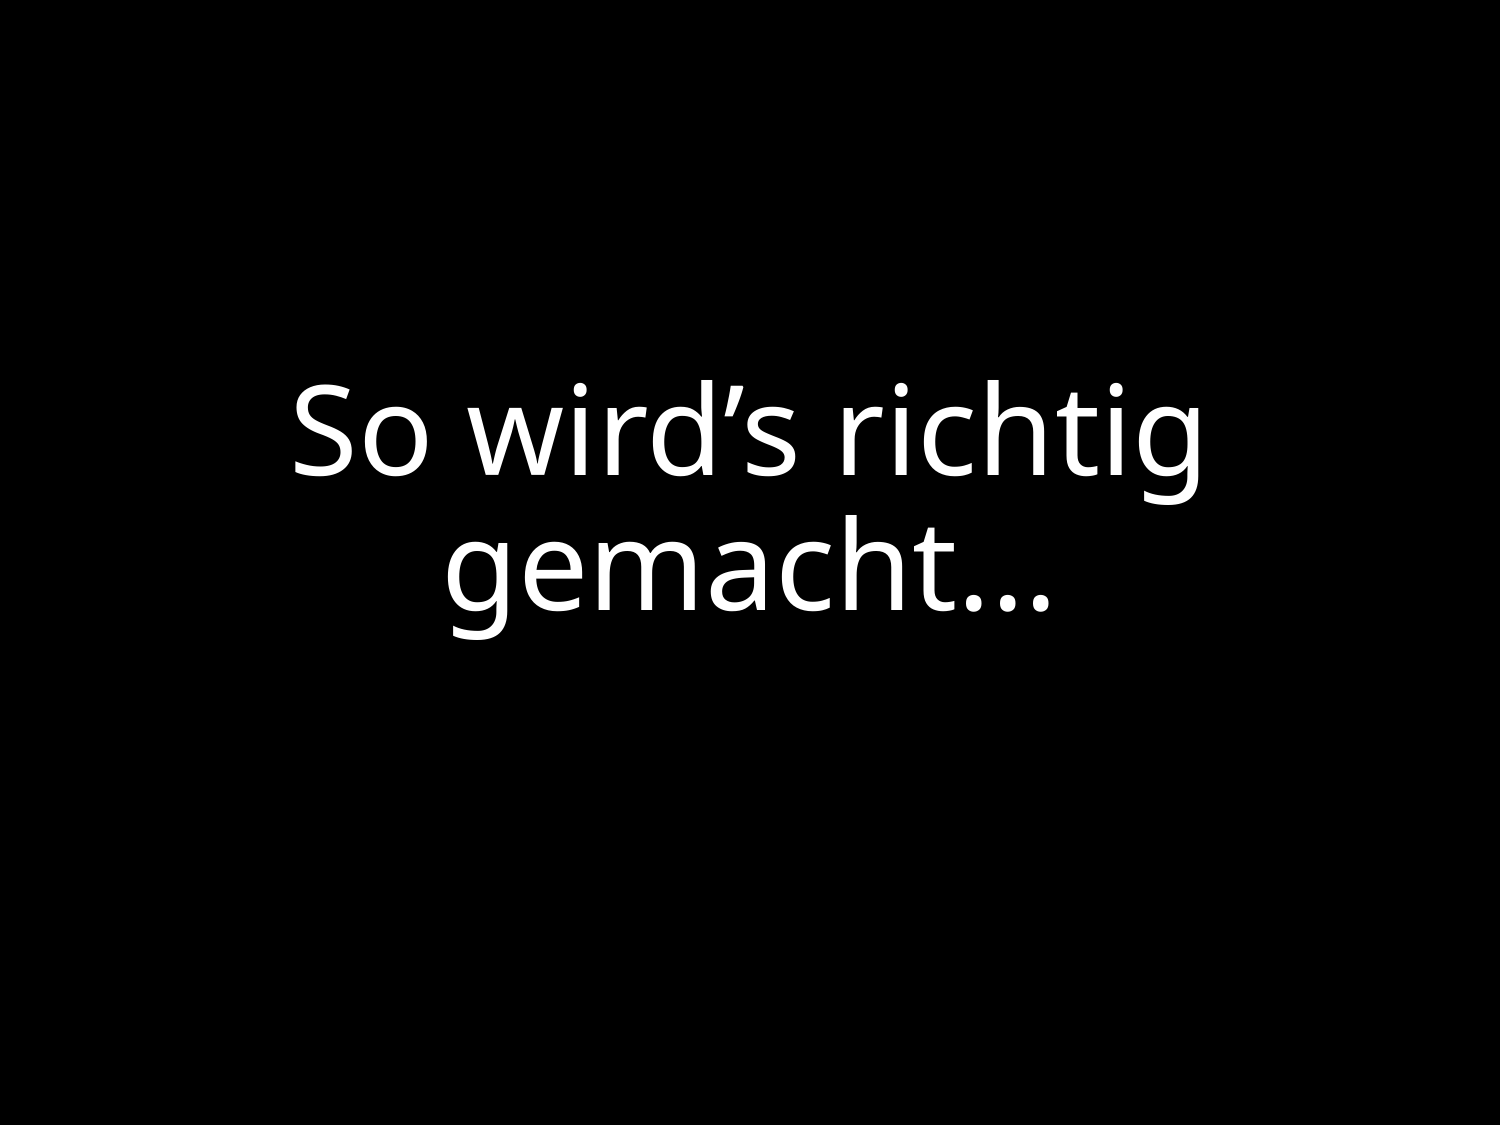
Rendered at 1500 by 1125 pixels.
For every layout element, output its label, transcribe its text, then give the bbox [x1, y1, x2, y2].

title So wird’s richtig gemacht... [112, 253, 1388, 646]
